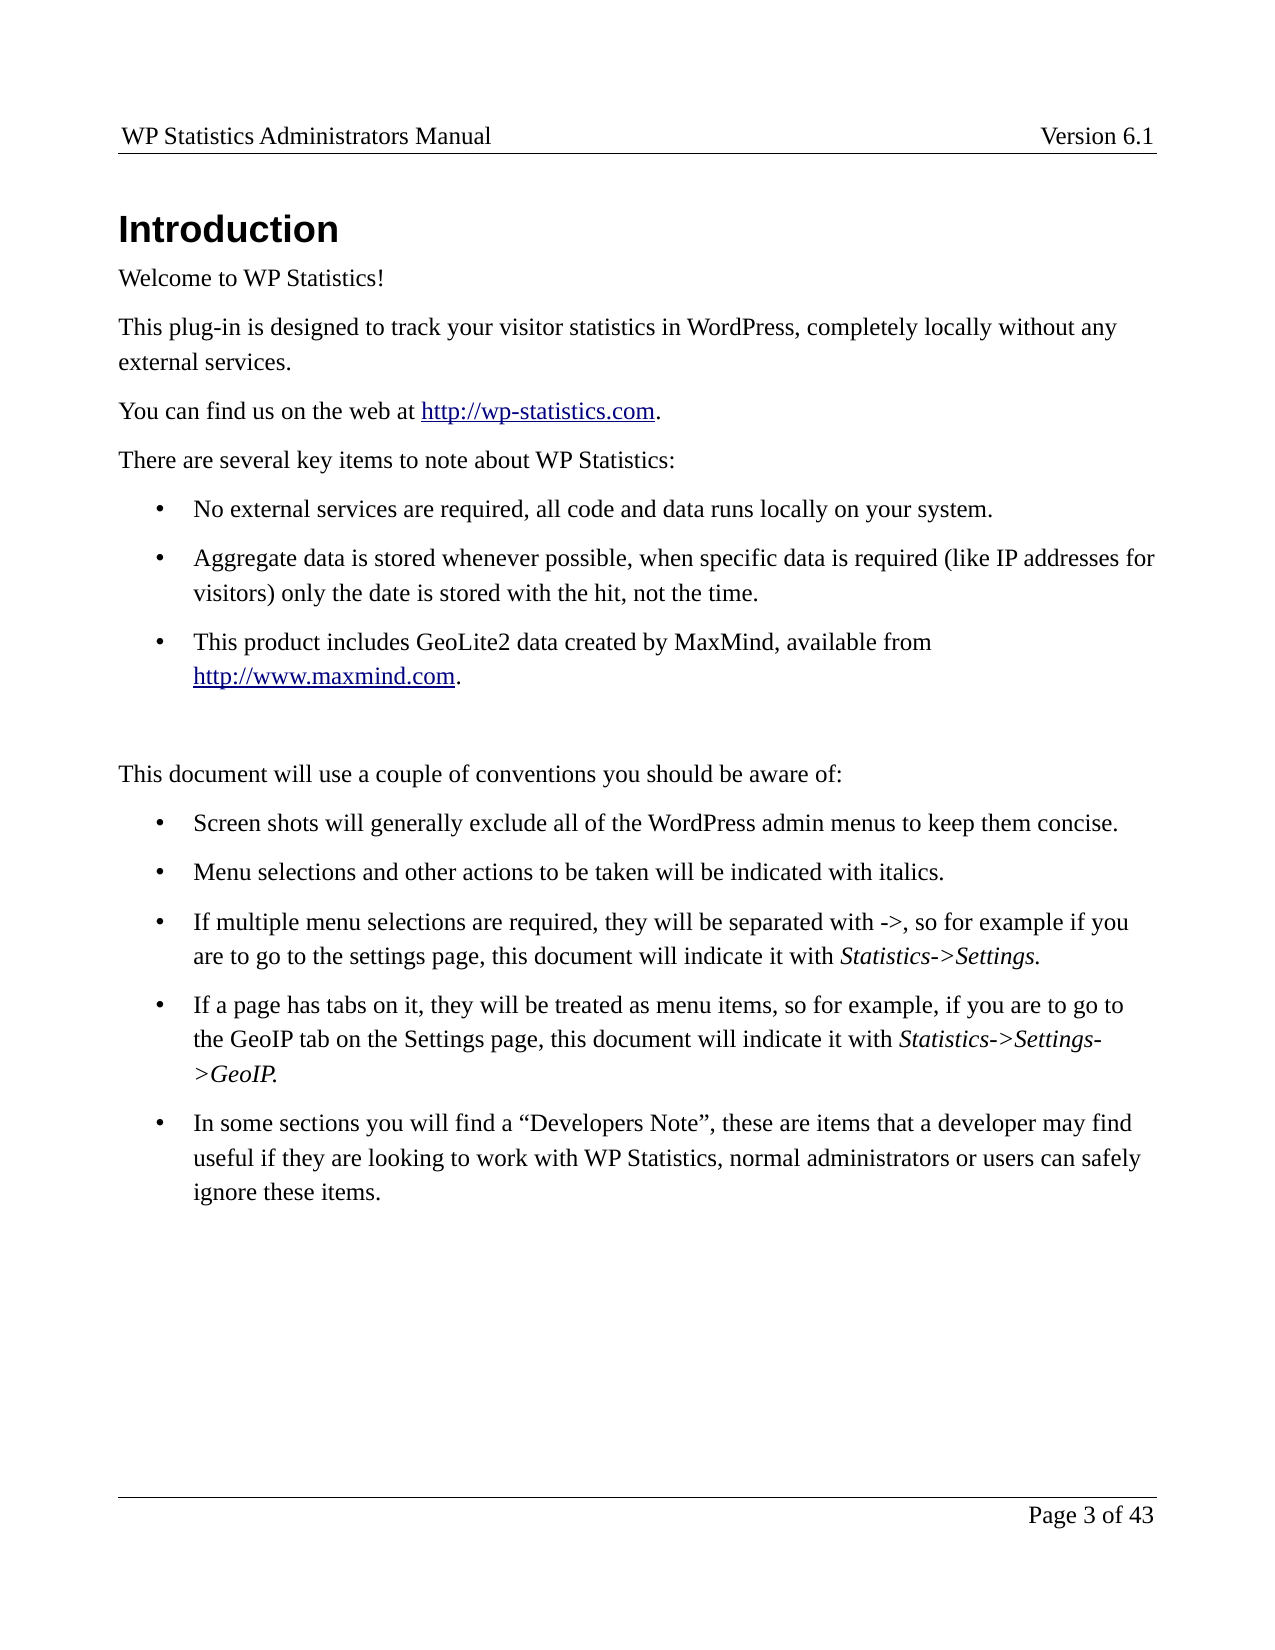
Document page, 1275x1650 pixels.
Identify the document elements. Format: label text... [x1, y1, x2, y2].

list Screen shots will generally exclude all of the WordPress admin menus to keep them concise. [156, 808, 1157, 837]
list Aggregate data is stored whenever possible, when specific data is required (like IP addresses for visitors) only the date is stored with the hit, not the time. [156, 543, 1157, 606]
text You can find us on the web at http://wp-statistics.com. [118, 396, 1157, 425]
list This product includes GeoLite2 data created by MaxMind, available from http://www.maxmind.com. [156, 627, 1157, 690]
list If multiple menu selections are required, they will be separated with ->, so for example if you are to go to the settings page, this document will indicate it with Statistics->Settings. [156, 907, 1157, 970]
list No external services are required, all code and data runs locally on your system. [156, 494, 1157, 523]
list In some sections you will find a “Developers Note”, these are items that a developer may find useful if they are looking to work with WP Statistics, normal administrators or users can safely ignore these items. [156, 1108, 1157, 1206]
list If a page has tabs on it, they will be treated as menu items, so for example, if you are to go to the GeoIP tab on the Settings page, this document will indicate it with Statistics->Settings->GeoIP. [156, 990, 1157, 1088]
subtitle Introduction [118, 207, 1157, 251]
text There are several key items to note about WP Statistics: [118, 445, 1157, 474]
list Menu selections and other actions to be taken will be indicated with italics. [156, 857, 1157, 886]
text This document will use a couple of conventions you should be aware of: [118, 759, 1157, 788]
text Welcome to WP Statistics! [118, 263, 1157, 292]
text This plug-in is designed to track your visitor statistics in WordPress, completely locally without any external services. [118, 312, 1157, 376]
